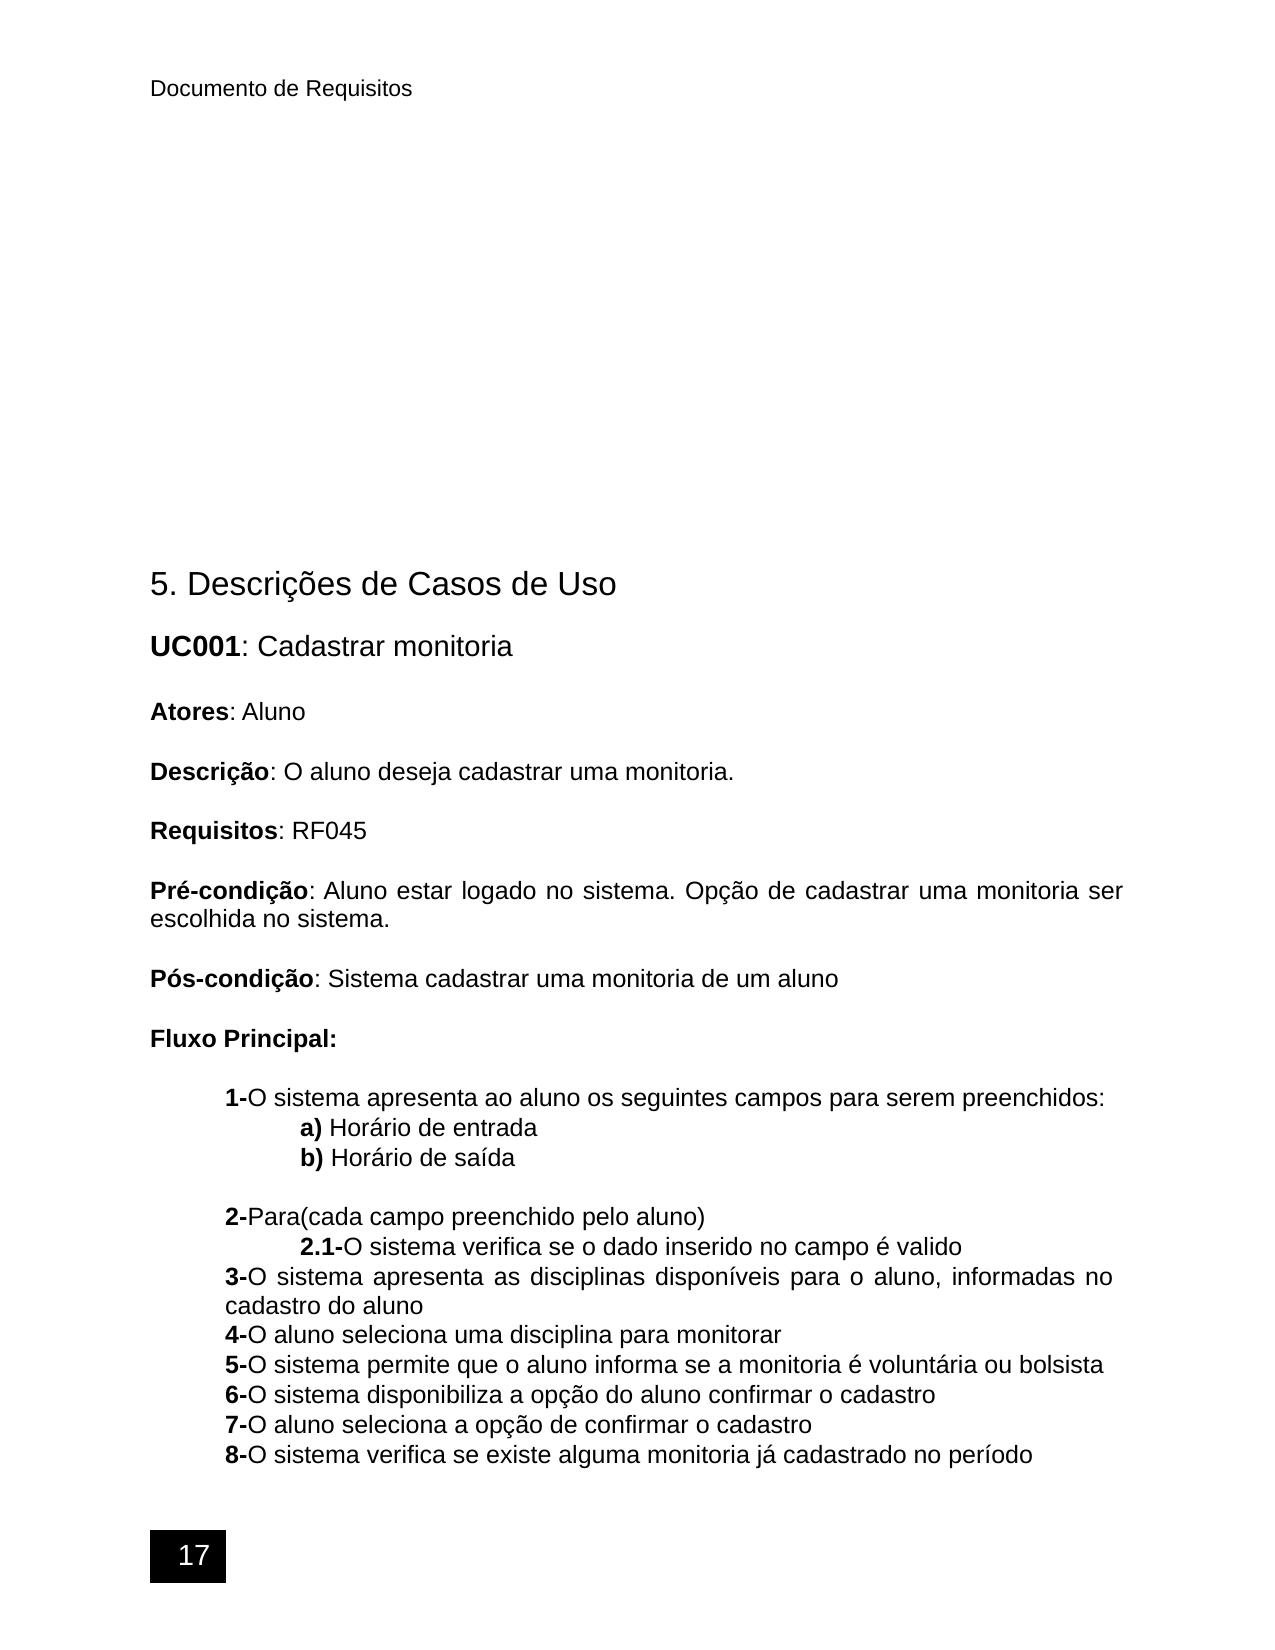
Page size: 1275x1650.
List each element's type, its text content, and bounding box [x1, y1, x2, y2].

text b) Horário de saída [150, 1143, 1125, 1171]
text Requisitos: RF045 [150, 816, 1125, 845]
text 3-O sistema apresenta as disciplinas disponíveis para o aluno, informadas no cadastro do aluno [150, 1262, 1125, 1319]
text Fluxo Principal: [150, 1023, 1125, 1052]
text 4-O aluno seleciona uma disciplina para monitorar [150, 1320, 1125, 1349]
text 2.1-O sistema verifica se o dado inserido no campo é valido [150, 1232, 1125, 1261]
text Pós-condição: Sistema cadastrar uma monitoria de um aluno [150, 964, 1125, 993]
subtitle 5. Descrições de Casos de Uso [150, 563, 1125, 602]
text Pré-condição: Aluno estar logado no sistema. Opção de cadastrar uma monitoria ser escolhida no sistema. [150, 876, 1125, 933]
text Descrição: O aluno deseja cadastrar uma monitoria. [150, 756, 1125, 785]
text a) Horário de entrada [150, 1113, 1125, 1142]
text 5-O sistema permite que o aluno informa se a monitoria é voluntária ou bolsista [150, 1350, 1125, 1379]
text 6-O sistema disponibiliza a opção do aluno confirmar o cadastro [150, 1380, 1125, 1409]
text 1-O sistema apresenta ao aluno os seguintes campos para serem preenchidos: [150, 1083, 1125, 1112]
text 7-O aluno seleciona a opção de confirmar o cadastro [150, 1410, 1125, 1438]
text 2-Para(cada campo preenchido pelo aluno) [150, 1202, 1125, 1231]
subtitle UC001: Cadastrar monitoria [150, 628, 1125, 662]
text Atores: Aluno [150, 697, 1125, 726]
text 8-O sistema verifica se existe alguma monitoria já cadastrado no período [150, 1439, 1125, 1468]
